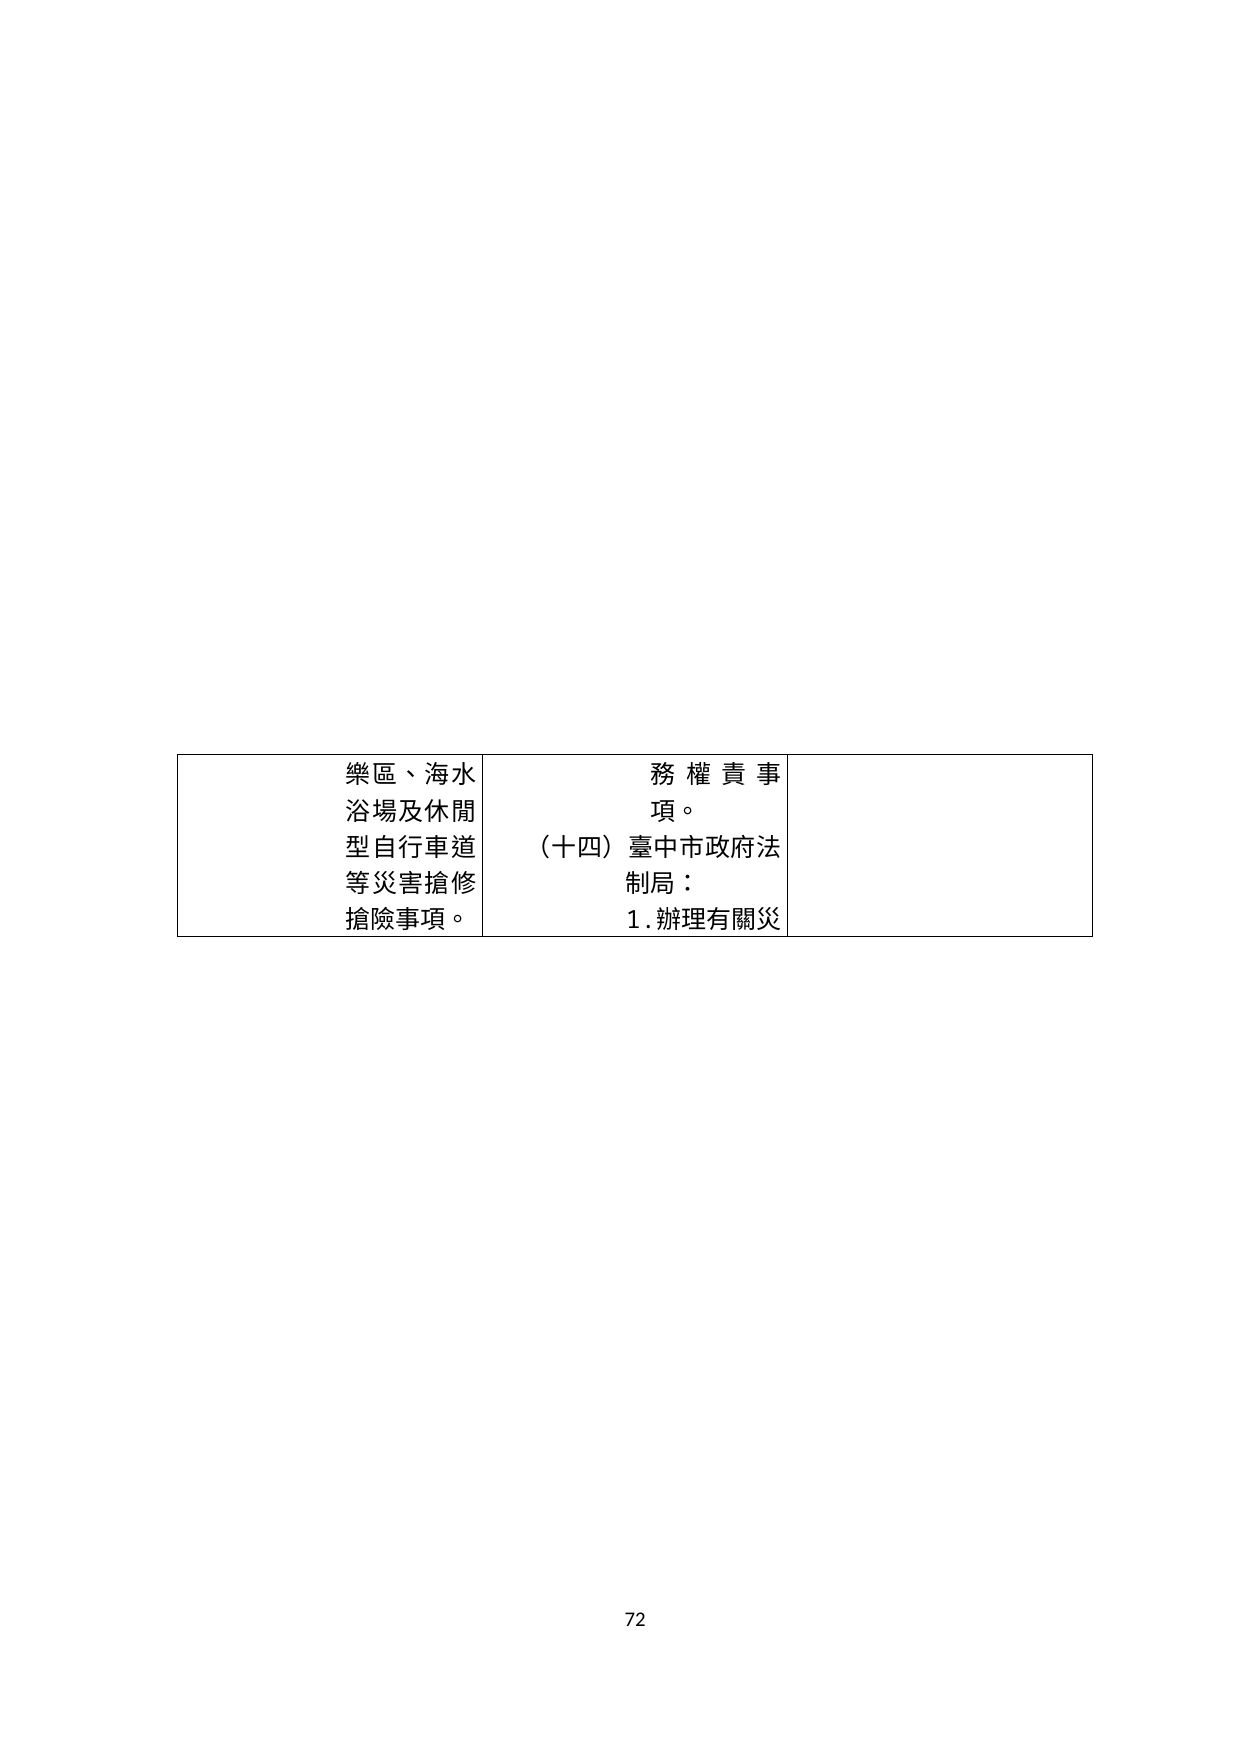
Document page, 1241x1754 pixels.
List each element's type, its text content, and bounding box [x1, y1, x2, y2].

table_cell 務權責事項。 （十四）臺中市政府法制局： 1.辦理有關災 [483, 755, 787, 936]
table_cell 樂區、海水浴場及休閒型自行車道等災害搶修搶險事項。 [178, 755, 482, 936]
table_cell [788, 755, 1092, 936]
